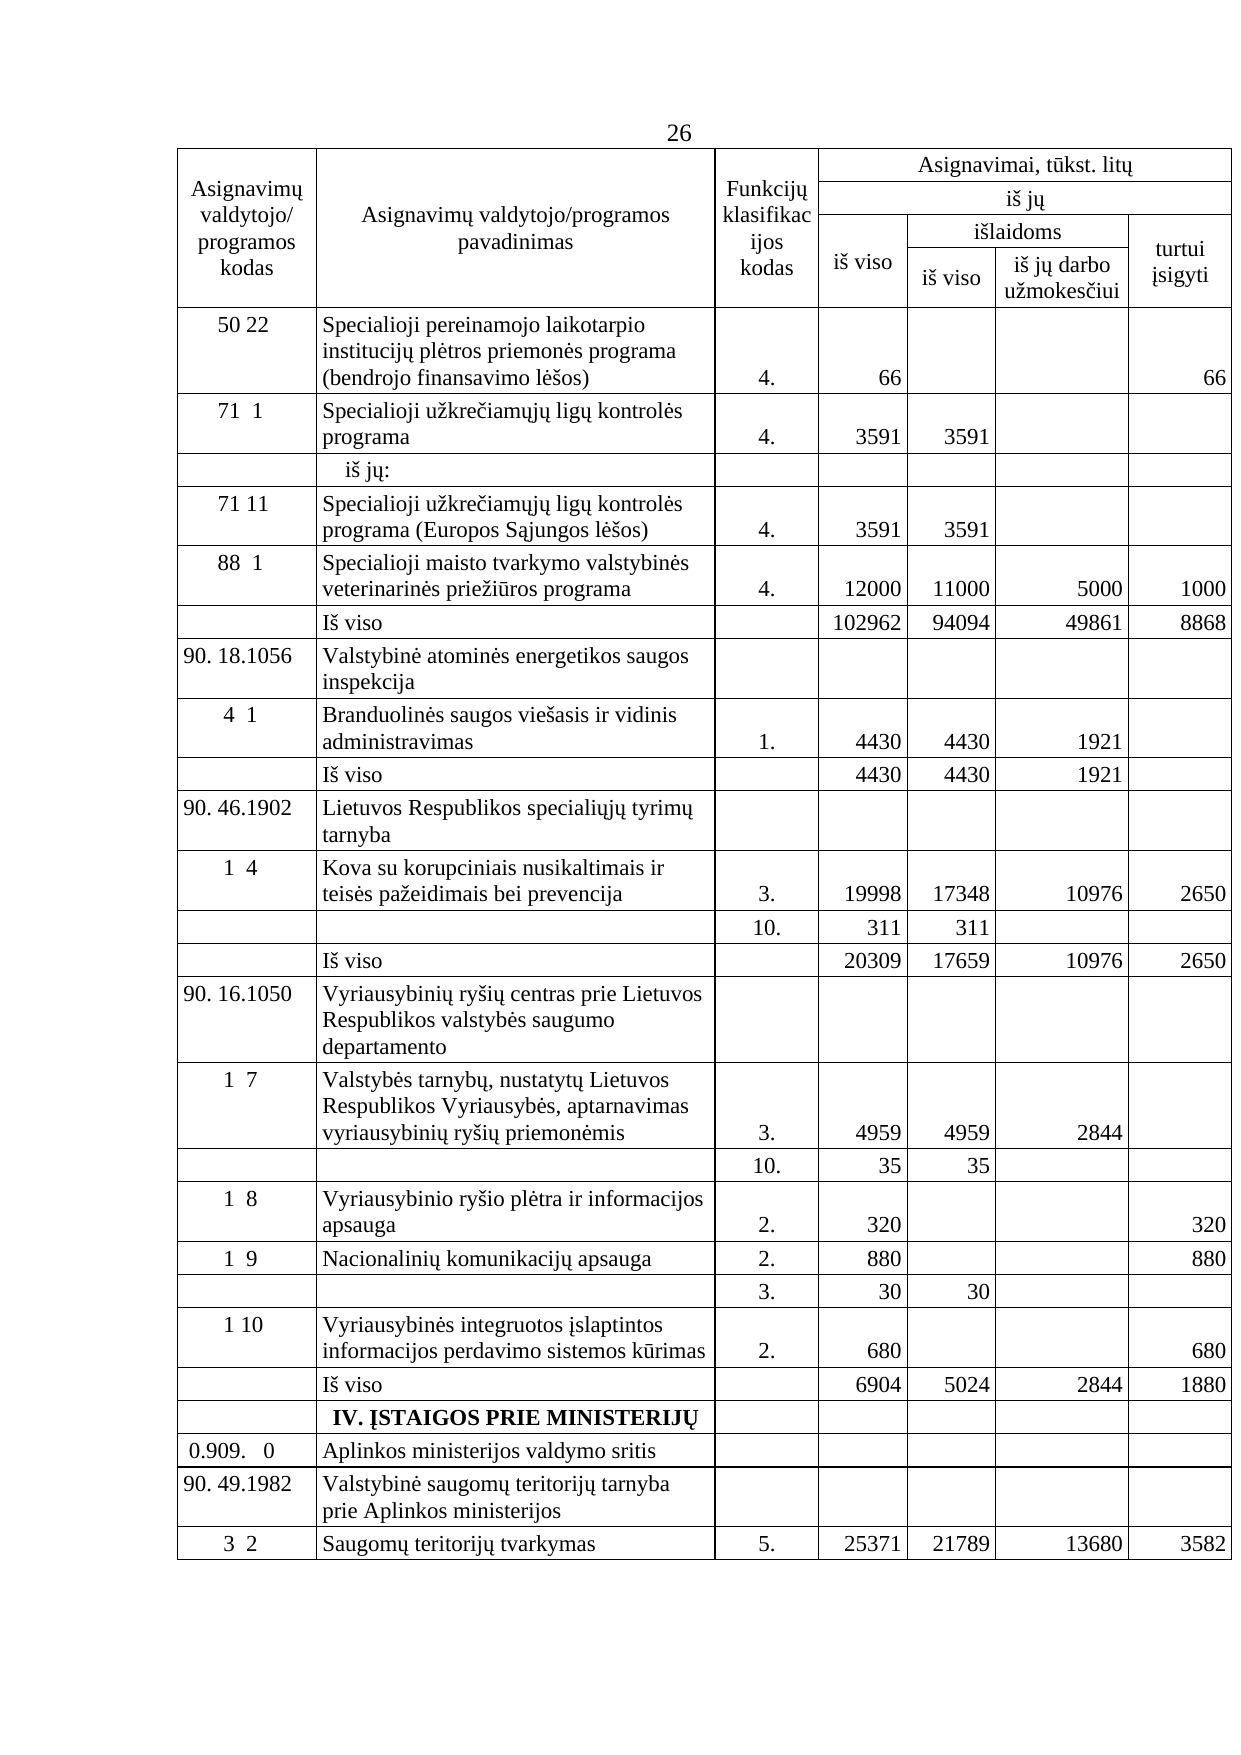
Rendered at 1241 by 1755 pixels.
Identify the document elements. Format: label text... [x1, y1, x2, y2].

table_cell 30 [908, 1275, 995, 1307]
table_cell 2. [716, 1242, 818, 1274]
table_cell [178, 1149, 316, 1181]
table_cell [819, 1434, 907, 1466]
table_cell Specialioji užkrečiamųjų ligų kontrolės programa (Europos Sąjungos lėšos) [317, 487, 714, 545]
table_cell [996, 977, 1128, 1062]
table_cell [819, 639, 907, 698]
table_cell [996, 911, 1128, 943]
table_cell turtui įsigyti [1129, 215, 1231, 307]
table_cell [1129, 699, 1231, 757]
table_cell [996, 1401, 1128, 1433]
table_cell [716, 639, 818, 698]
table_cell [716, 791, 818, 850]
table_cell 320 [1129, 1182, 1231, 1241]
table_cell [1129, 1401, 1231, 1433]
table_cell 4. [716, 546, 818, 605]
table_cell [178, 1275, 316, 1307]
table_cell 10. [716, 911, 818, 943]
table_cell [908, 1434, 995, 1466]
table_cell [716, 1468, 818, 1526]
table_cell 35 [908, 1149, 995, 1181]
table_cell 2. [716, 1308, 818, 1367]
table_cell iš jų [819, 182, 1231, 214]
table_cell 1 8 [178, 1182, 316, 1241]
table_cell 3591 [908, 487, 995, 545]
table_cell 1 7 [178, 1063, 316, 1148]
table_cell [819, 454, 907, 486]
table_cell Specialioji pereinamojo laikotarpio institucijų plėtros priemonės programa (bendrojo finansavimo lėšos) [317, 308, 714, 393]
table_cell 4. [716, 308, 818, 393]
table_header Asignavimų valdytojo/ programos kodas [178, 149, 316, 307]
table_cell 21789 [908, 1527, 995, 1559]
table_cell 5. [716, 1527, 818, 1559]
table_cell [178, 1401, 316, 1433]
table_cell 19998 [819, 851, 907, 909]
table_cell [819, 977, 907, 1062]
table_cell 49861 [996, 606, 1128, 638]
table_cell Iš viso [317, 758, 714, 790]
table_cell [908, 308, 995, 393]
table_cell 320 [819, 1182, 907, 1241]
table_cell 102962 [819, 606, 907, 638]
table_cell 17659 [908, 944, 995, 976]
table_cell 71 1 [178, 394, 316, 452]
table_cell [1129, 758, 1231, 790]
table_cell 4 1 [178, 699, 316, 757]
table_cell 10976 [996, 851, 1128, 909]
table_cell [1129, 639, 1231, 698]
table_cell 311 [908, 911, 995, 943]
table_cell [716, 1434, 818, 1466]
table_cell [1129, 487, 1231, 545]
table_cell [716, 454, 818, 486]
table_cell 35 [819, 1149, 907, 1181]
table_cell 94094 [908, 606, 995, 638]
table_cell 10. [716, 1149, 818, 1181]
table_cell Valstybinė saugomų teritorijų tarnyba prie Aplinkos ministerijos [317, 1468, 714, 1526]
table_cell [716, 1401, 818, 1433]
table_cell [716, 758, 818, 790]
table_cell 3. [716, 1063, 818, 1148]
table_cell [996, 308, 1128, 393]
table_cell 90. 49.1982 [178, 1468, 316, 1526]
table_cell [1129, 1434, 1231, 1466]
table_cell iš viso [819, 215, 907, 307]
table_cell [996, 791, 1128, 850]
table_cell 1 10 [178, 1308, 316, 1367]
table_cell Vyriausybinių ryšių centras prie Lietuvos Respublikos valstybės saugumo departamento [317, 977, 714, 1062]
table_cell [178, 1368, 316, 1400]
table_cell [178, 944, 316, 976]
table_cell 88 1 [178, 546, 316, 605]
table_cell [1129, 394, 1231, 452]
table_cell 3591 [908, 394, 995, 452]
table_cell [996, 1468, 1128, 1526]
table_cell [1129, 791, 1231, 850]
table_cell [996, 1182, 1128, 1241]
table_cell [996, 454, 1128, 486]
table_cell 10976 [996, 944, 1128, 976]
table_cell [317, 1275, 714, 1307]
table_cell 8868 [1129, 606, 1231, 638]
table_cell [1129, 1063, 1231, 1148]
table_cell 71 11 [178, 487, 316, 545]
table_cell Specialioji užkrečiamųjų ligų kontrolės programa [317, 394, 714, 452]
table_cell 4430 [819, 758, 907, 790]
table_cell Valstybės tarnybų, nustatytų Lietuvos Respublikos Vyriausybės, aptarnavimas vyriausybinių ryšių priemonėmis [317, 1063, 714, 1148]
table_cell [178, 454, 316, 486]
table_cell Kova su korupciniais nusikaltimais ir teisės pažeidimais bei prevencija [317, 851, 714, 909]
table_cell 1 4 [178, 851, 316, 909]
table_cell 6904 [819, 1368, 907, 1400]
table_cell 17348 [908, 851, 995, 909]
table_cell 880 [1129, 1242, 1231, 1274]
table_cell Aplinkos ministerijos valdymo sritis [317, 1434, 714, 1466]
table_cell Saugomų teritorijų tvarkymas [317, 1527, 714, 1559]
table_cell iš jų: [317, 454, 714, 486]
table_cell Iš viso [317, 944, 714, 976]
table_cell išlaidoms [908, 215, 1128, 247]
table_cell [908, 1308, 995, 1367]
table_cell [178, 606, 316, 638]
table_cell 13680 [996, 1527, 1128, 1559]
table_header Asignavimai, tūkst. litų [819, 149, 1231, 181]
table_cell 680 [1129, 1308, 1231, 1367]
table_cell [1129, 1149, 1231, 1181]
table_cell 90. 16.1050 [178, 977, 316, 1062]
table_cell 880 [819, 1242, 907, 1274]
table_cell 2. [716, 1182, 818, 1241]
table_cell [1129, 454, 1231, 486]
table_cell [1129, 911, 1231, 943]
table_header Funkcijų klasifikacijos kodas [716, 149, 818, 307]
table_cell 2844 [996, 1063, 1128, 1148]
table_cell 25371 [819, 1527, 907, 1559]
table_cell 4959 [908, 1063, 995, 1148]
table_cell [908, 1242, 995, 1274]
table_cell [178, 758, 316, 790]
table_cell [1129, 1468, 1231, 1526]
table_cell 4430 [819, 699, 907, 757]
table_cell [1129, 977, 1231, 1062]
table_cell 5000 [996, 546, 1128, 605]
table_cell [716, 944, 818, 976]
table_cell [996, 1149, 1128, 1181]
table_cell IV. ĮSTAIGOS PRIE MINISTERIJŲ [317, 1401, 714, 1433]
table_cell 3. [716, 851, 818, 909]
table_cell [908, 791, 995, 850]
table_cell iš viso [908, 248, 995, 307]
table_cell [908, 639, 995, 698]
table_cell 66 [1129, 308, 1231, 393]
table_cell Specialioji maisto tvarkymo valstybinės veterinarinės priežiūros programa [317, 546, 714, 605]
table_cell 3582 [1129, 1527, 1231, 1559]
table_cell 0.909. 0 [178, 1434, 316, 1466]
table_cell 1921 [996, 699, 1128, 757]
table_cell [996, 1434, 1128, 1466]
table_cell [819, 791, 907, 850]
table_cell [317, 1149, 714, 1181]
table_cell 66 [819, 308, 907, 393]
table_cell 1880 [1129, 1368, 1231, 1400]
table_cell 4. [716, 394, 818, 452]
table_cell [716, 1368, 818, 1400]
table_cell 3591 [819, 487, 907, 545]
table_cell [908, 1182, 995, 1241]
table_cell [996, 1275, 1128, 1307]
table_cell 1 9 [178, 1242, 316, 1274]
table_cell 680 [819, 1308, 907, 1367]
table_cell 1000 [1129, 546, 1231, 605]
table_cell [908, 1468, 995, 1526]
table_cell 4430 [908, 699, 995, 757]
table_cell 4430 [908, 758, 995, 790]
table_cell 3. [716, 1275, 818, 1307]
table_cell [996, 1308, 1128, 1367]
table_cell [996, 1242, 1128, 1274]
table_cell 90. 18.1056 [178, 639, 316, 698]
table_cell [1129, 1275, 1231, 1307]
table_cell Lietuvos Respublikos specialiųjų tyrimų tarnyba [317, 791, 714, 850]
table_cell 4959 [819, 1063, 907, 1148]
table_cell Valstybinė atominės energetikos saugos inspekcija [317, 639, 714, 698]
table_cell 50 22 [178, 308, 316, 393]
table_cell 311 [819, 911, 907, 943]
table_cell [996, 487, 1128, 545]
table_cell [996, 394, 1128, 452]
table_header Asignavimų valdytojo/programos pavadinimas [317, 149, 714, 307]
table_cell [317, 911, 714, 943]
table_cell 1921 [996, 758, 1128, 790]
table_cell 2650 [1129, 944, 1231, 976]
table_cell 2650 [1129, 851, 1231, 909]
table_cell 5024 [908, 1368, 995, 1400]
table_cell Vyriausybinio ryšio plėtra ir informacijos apsauga [317, 1182, 714, 1241]
table_cell 3 2 [178, 1527, 316, 1559]
table_cell Iš viso [317, 1368, 714, 1400]
table_cell Branduolinės saugos viešasis ir vidinis administravimas [317, 699, 714, 757]
table_cell [716, 606, 818, 638]
table_cell Iš viso [317, 606, 714, 638]
table_cell 30 [819, 1275, 907, 1307]
table_cell [908, 454, 995, 486]
table_cell 12000 [819, 546, 907, 605]
table_cell 3591 [819, 394, 907, 452]
table_cell 20309 [819, 944, 907, 976]
table_cell 1. [716, 699, 818, 757]
table_cell [908, 977, 995, 1062]
table_cell 11000 [908, 546, 995, 605]
table_cell 2844 [996, 1368, 1128, 1400]
table_cell 90. 46.1902 [178, 791, 316, 850]
table_cell [716, 977, 818, 1062]
table_cell Nacionalinių komunikacijų apsauga [317, 1242, 714, 1274]
table_cell iš jų darbo užmokesčiui [996, 248, 1128, 307]
table_cell 4. [716, 487, 818, 545]
table_cell [819, 1468, 907, 1526]
table_cell [819, 1401, 907, 1433]
table_cell [996, 639, 1128, 698]
table_cell Vyriausybinės integruotos įslaptintos informacijos perdavimo sistemos kūrimas [317, 1308, 714, 1367]
table_cell [908, 1401, 995, 1433]
table_cell [178, 911, 316, 943]
